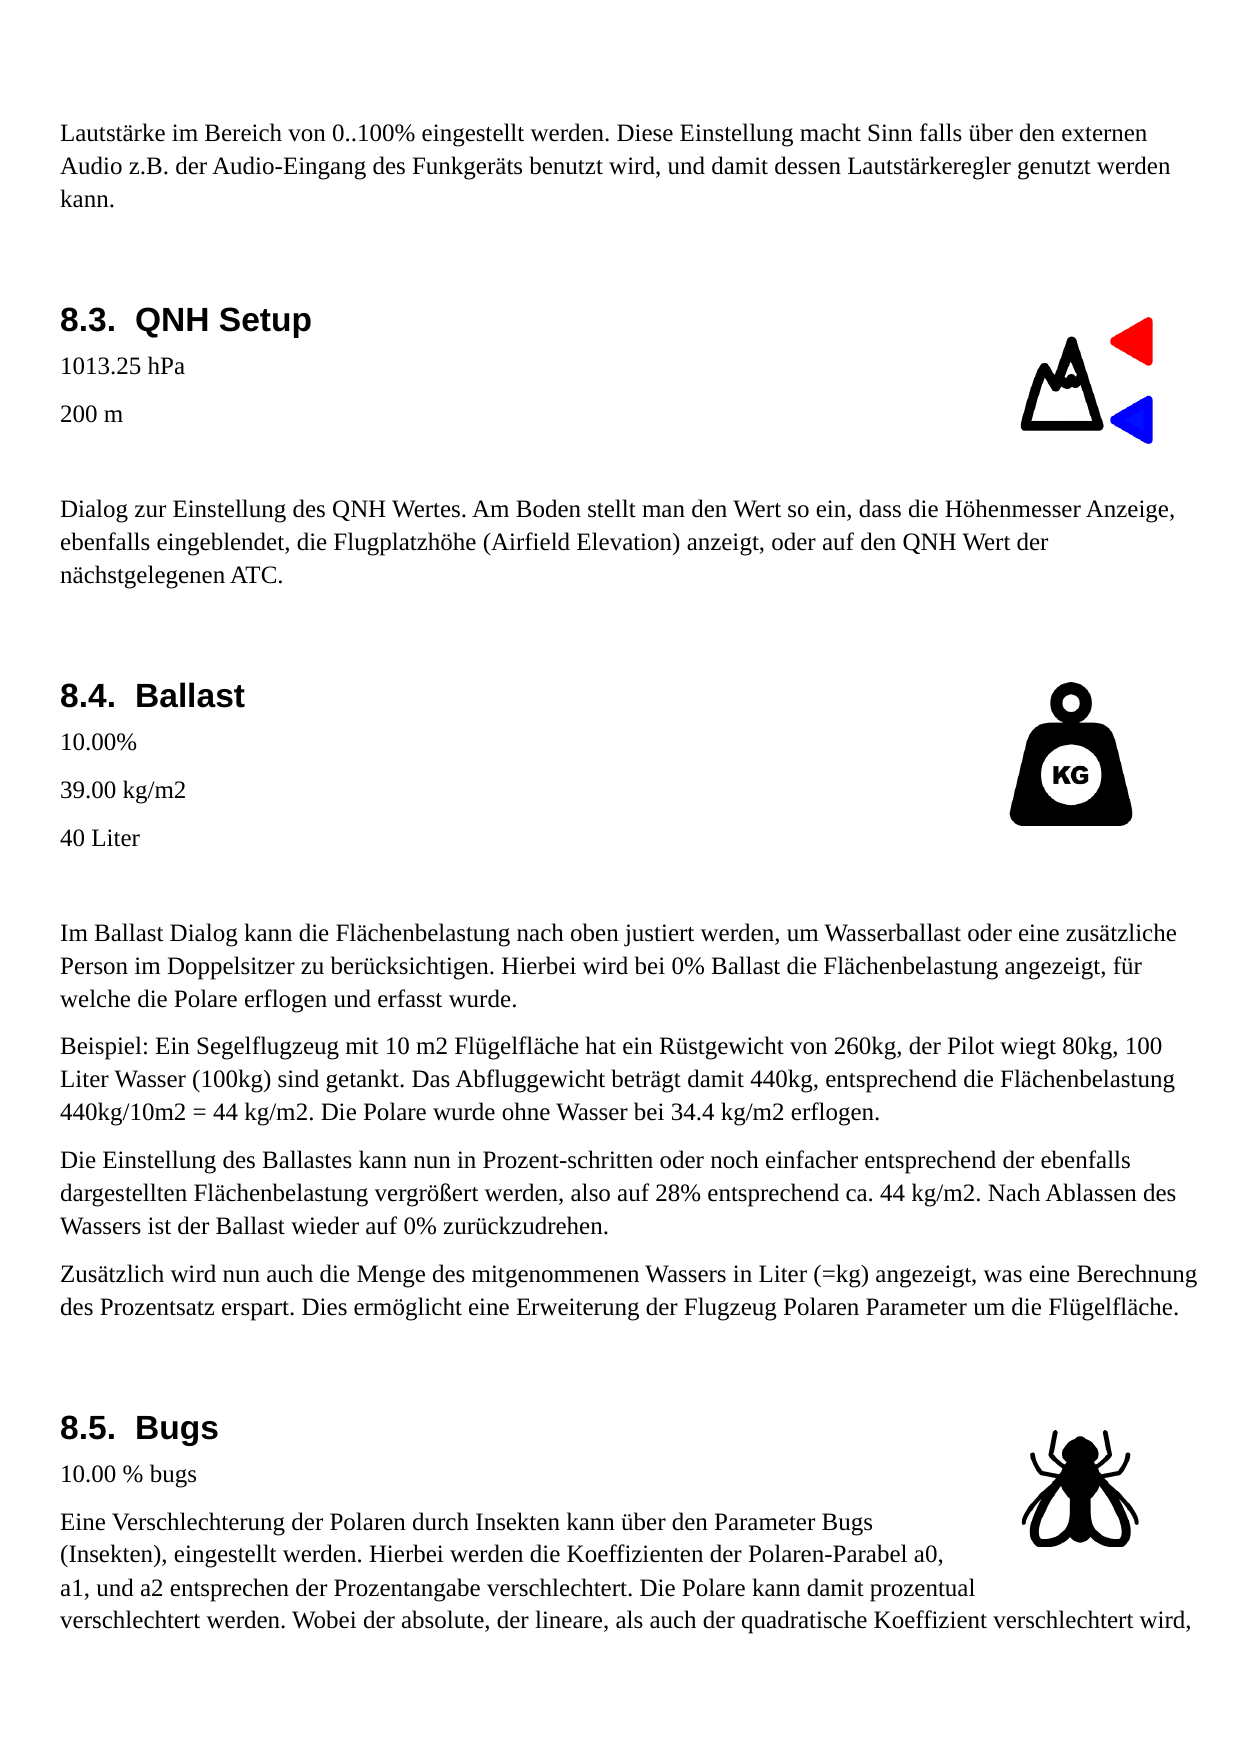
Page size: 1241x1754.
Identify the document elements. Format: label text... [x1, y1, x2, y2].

text Eine Verschlechterung der Polaren durch Insekten kann über den Parameter Bugs (Insekten), eingestellt werden. Hierbei werden die Koeffizienten der Polaren-Parabel a0, a1, und a2 entsprechen der Prozentangabe verschlechtert. Die Polare kann damit prozentual verschlechtert werden. Wobei der absolute, der lineare, als auch der quadratische Koeffizient verschlechtert wird, [60, 1507, 1207, 1634]
text Dialog zur Einstellung des QNH Wertes. Am Boden stellt man den Wert so ein, dass die Höhenmesser Anzeige, ebenfalls eingeblendet, die Flugplatzhöhe (Airfield Elevation) anzeigt, oder auf den QNH Wert der nächstgelegenen ATC. [60, 494, 1207, 589]
text Zusätzlich wird nun auch die Menge des mitgenommenen Wassers in Liter (=kg) angezeigt, was eine Berechnung des Prozentsatz erspart. Dies ermöglicht eine Erweiterung der Flugzeug Polaren Parameter um die Flügelfläche. [60, 1259, 1207, 1321]
text Beispiel: Ein Segelflugzeug mit 10 m2 Flügelfläche hat ein Rüstgewicht von 260kg, der Pilot wiegt 80kg, 100 Liter Wasser (100kg) sind getankt. Das Abfluggewicht beträgt damit 440kg, entsprechend die Flächenbelastung 440kg/10m2 = 44 kg/m2. Die Polare wurde ohne Wasser bei 34.4 kg/m2 erflogen. [60, 1031, 1207, 1126]
text [1153, 351, 1207, 380]
text 39.00 kg/m2 [60, 775, 1009, 804]
text 1013.25 hPa [60, 351, 1020, 380]
text 10.00% [60, 727, 1009, 756]
picture [1020, 317, 1153, 444]
text 40 Liter [60, 823, 1207, 851]
text [1153, 399, 1207, 428]
subtitle QNH Setup [60, 300, 1207, 339]
text [1133, 775, 1207, 804]
text Lautstärke im Bereich von 0..100% eingestellt werden. Diese Einstellung macht Sinn falls über den externen Audio z.B. der Audio-Eingang des Funkgeräts benutzt wird, und damit dessen Lautstärkeregler genutzt werden kann. [60, 118, 1207, 213]
text [1139, 1459, 1207, 1488]
picture [1009, 682, 1133, 826]
text Im Ballast Dialog kann die Flächenbelastung nach oben justiert werden, um Wasserballast oder eine zusätzliche Person im Doppelsitzer zu berücksichtigen. Hierbei wird bei 0% Ballast die Flächenbelastung angezeigt, für welche die Polare erflogen und erfasst wurde. [60, 918, 1207, 1013]
picture [1021, 1430, 1139, 1547]
text [1133, 727, 1207, 756]
subtitle Bugs [60, 1408, 1207, 1446]
text 10.00 % bugs [60, 1459, 1021, 1488]
text 200 m [60, 399, 1020, 428]
subtitle Ballast [60, 676, 1207, 715]
text Die Einstellung des Ballastes kann nun in Prozent-schritten oder noch einfacher entsprechend der ebenfalls dargestellten Flächenbelastung vergrößert werden, also auf 28% entsprechend ca. 44 kg/m2. Nach Ablassen des Wassers ist der Ballast wieder auf 0% zurückzudrehen. [60, 1145, 1207, 1240]
